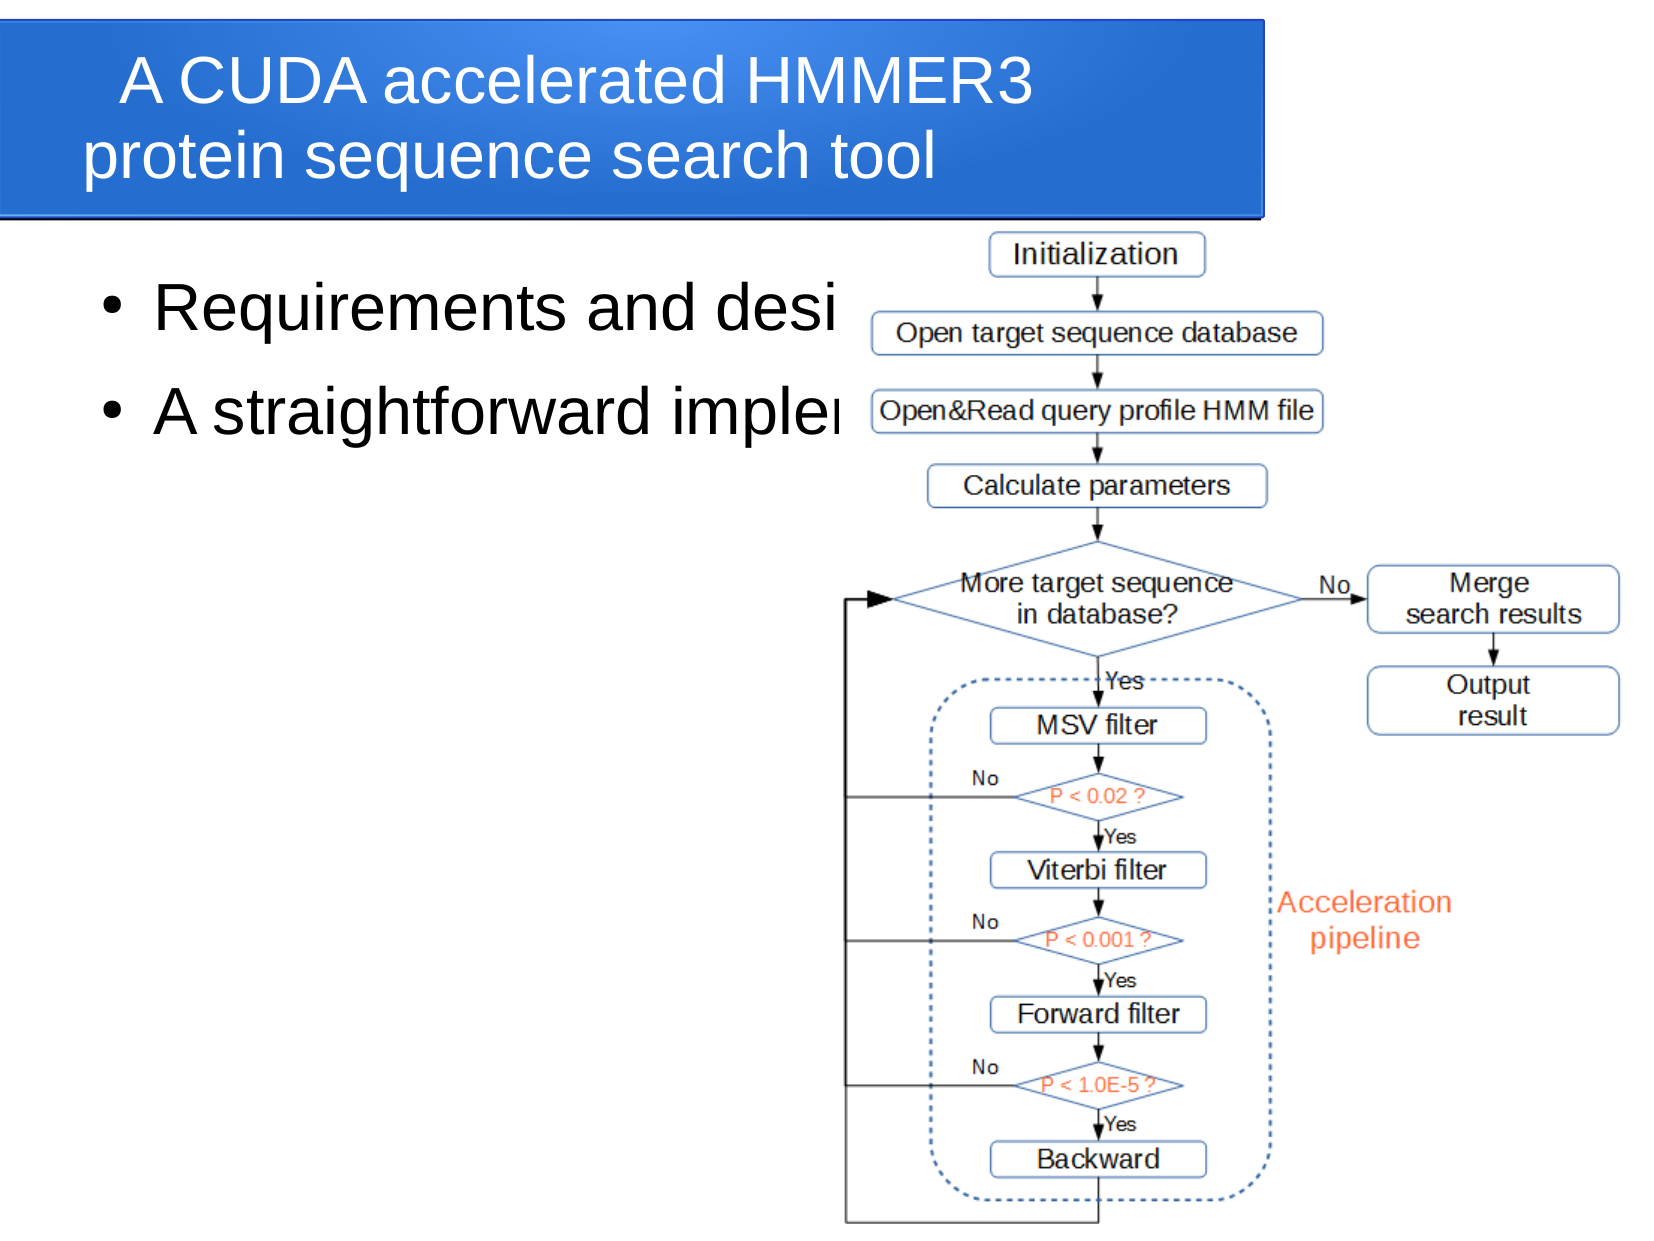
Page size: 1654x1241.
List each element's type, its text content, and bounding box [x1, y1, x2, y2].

title A CUDA accelerated HMMER3 protein sequence search tool [82, 25, 1250, 211]
list Requirements and design decisions A straightforward implementation [82, 269, 839, 1201]
picture [839, 227, 1626, 1227]
